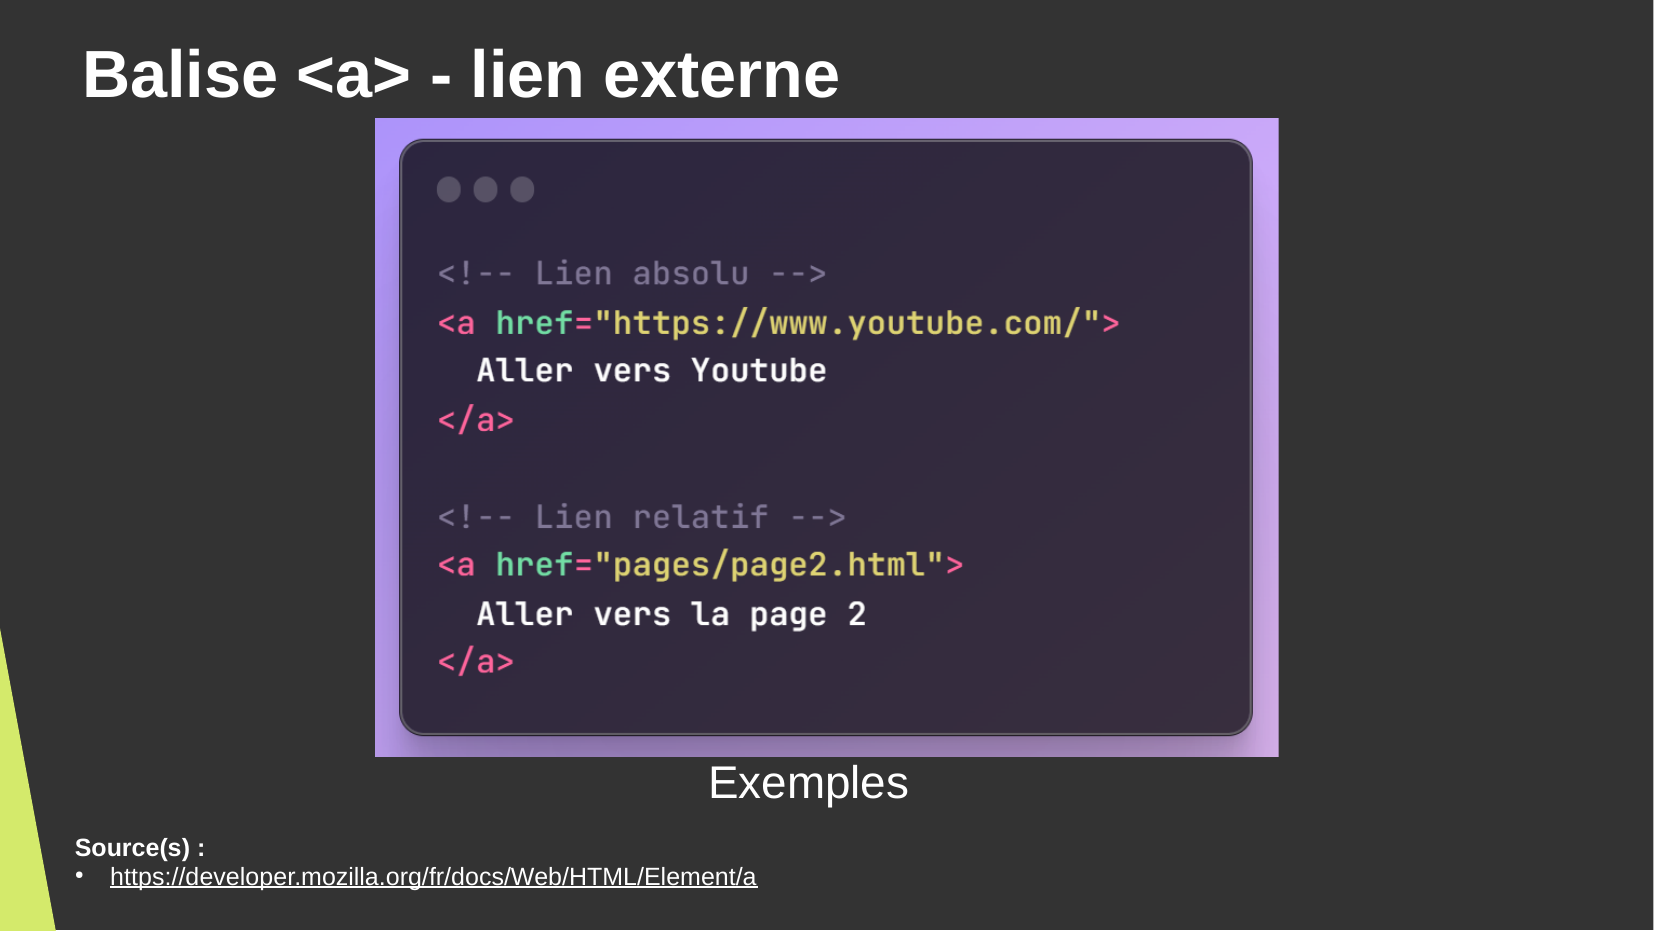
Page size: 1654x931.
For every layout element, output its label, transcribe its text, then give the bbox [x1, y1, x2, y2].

text_box Exemples [23, 750, 1595, 817]
title Balise <a> - lien externe [82, 37, 1571, 114]
text_box Source(s) : https://developer.mozilla.org/fr/docs/Web/HTML/Element/a [60, 826, 1546, 931]
text_box [0, 628, 56, 931]
picture [375, 118, 1279, 750]
